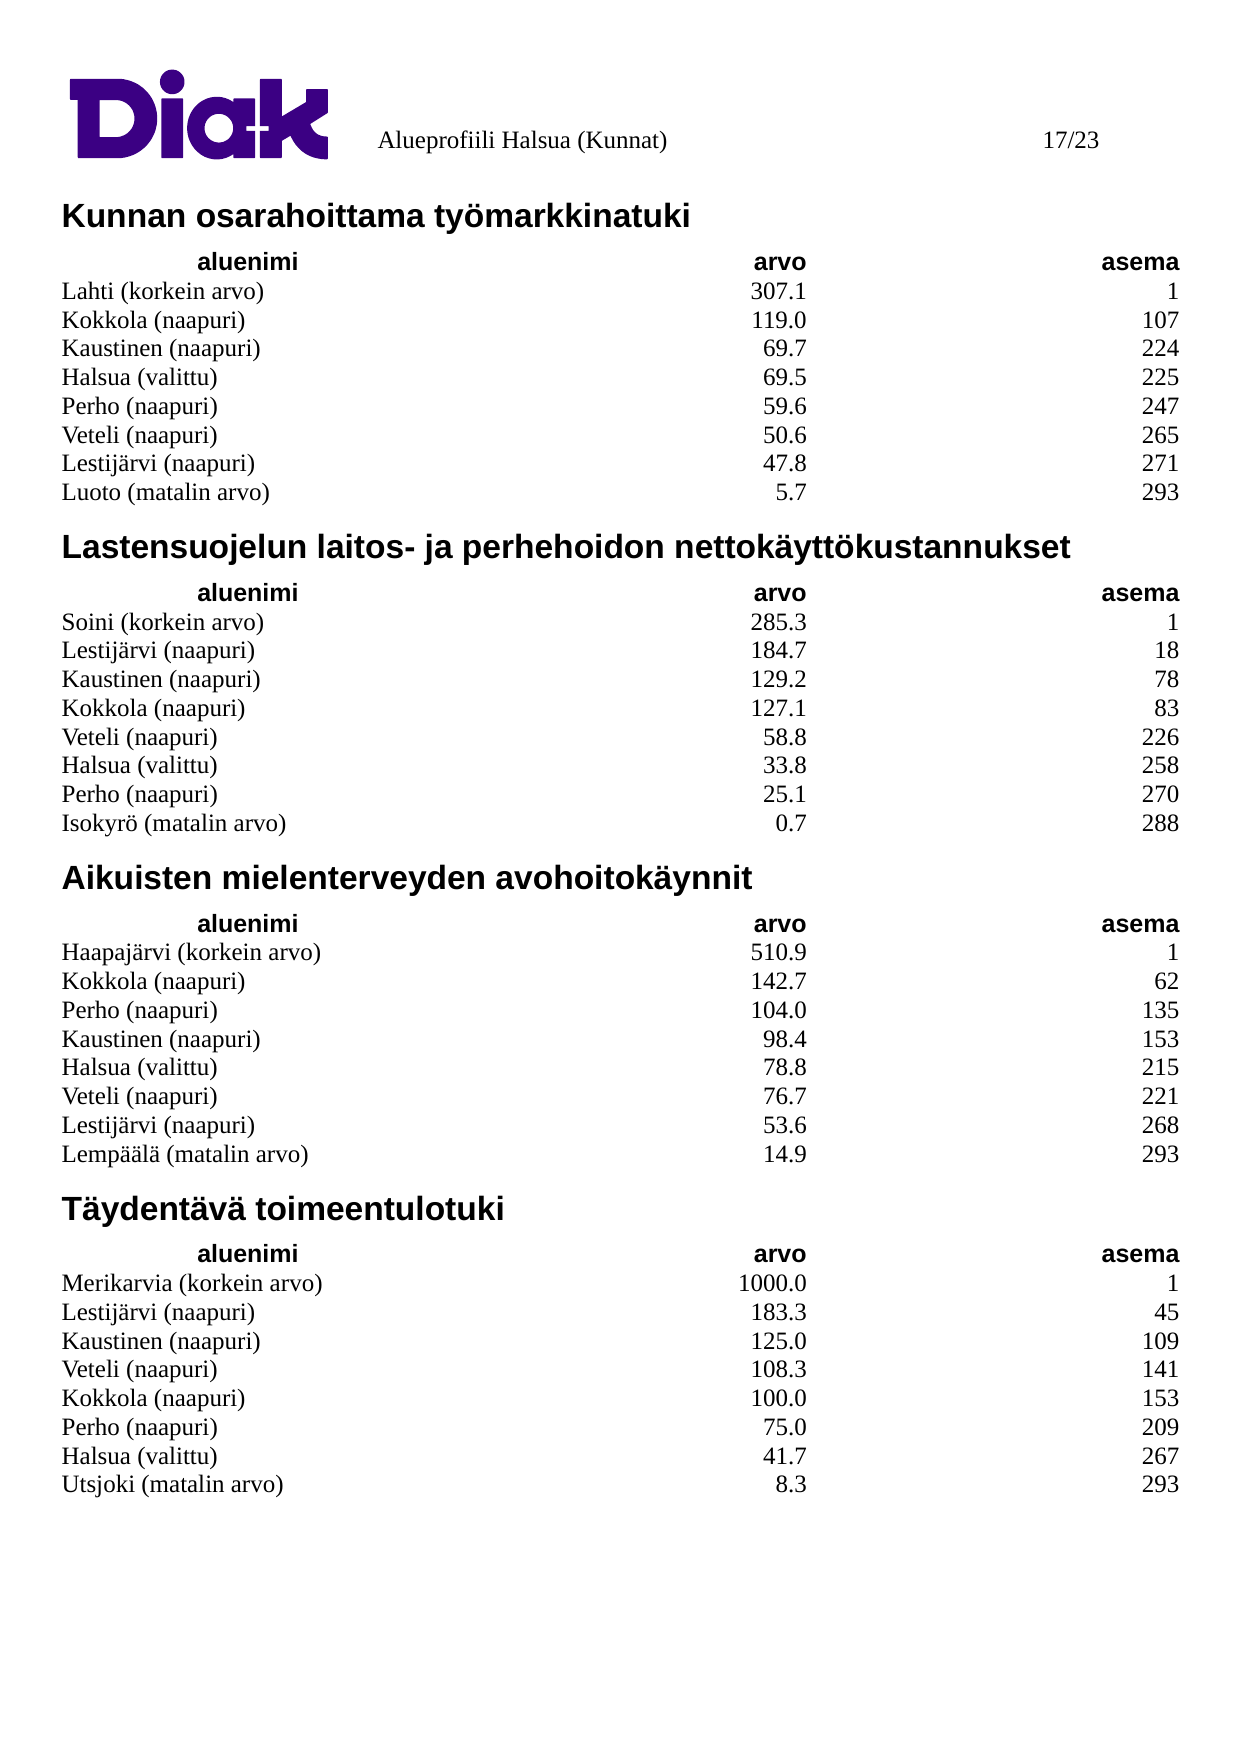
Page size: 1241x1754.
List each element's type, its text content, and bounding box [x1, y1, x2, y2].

table_cell 225 [806, 362, 1179, 391]
table_header arvo [434, 578, 806, 607]
table_cell 153 [806, 1383, 1179, 1412]
subtitle Aikuisten mielenterveyden avohoitokäynnit [61, 858, 1179, 896]
table_cell 293 [806, 1470, 1179, 1498]
table_cell 100.0 [434, 1383, 806, 1412]
table_cell 75.0 [434, 1412, 806, 1441]
table_cell Luoto (matalin arvo) [61, 477, 434, 506]
table_cell 141 [806, 1355, 1179, 1383]
table_cell 108.3 [434, 1355, 806, 1383]
table_cell 129.2 [434, 664, 806, 693]
table_cell 78.8 [434, 1053, 806, 1081]
table_cell 183.3 [434, 1297, 806, 1326]
table_cell 267 [806, 1441, 1179, 1469]
table_cell Lestijärvi (naapuri) [61, 1110, 434, 1139]
table_cell 1 [806, 938, 1179, 966]
table_cell Veteli (naapuri) [61, 1081, 434, 1110]
table_cell Kokkola (naapuri) [61, 1383, 434, 1412]
table_cell 76.7 [434, 1081, 806, 1110]
table_cell Utsjoki (matalin arvo) [61, 1470, 434, 1498]
table_cell 271 [806, 449, 1179, 477]
table_cell 98.4 [434, 1024, 806, 1052]
table_cell 209 [806, 1412, 1179, 1441]
table_header aluenimi [61, 578, 434, 607]
table_header arvo [434, 1240, 806, 1268]
table_cell 265 [806, 420, 1179, 448]
table_cell Halsua (valittu) [61, 1441, 434, 1469]
table_cell Kaustinen (naapuri) [61, 664, 434, 693]
table_cell Haapajärvi (korkein arvo) [61, 938, 434, 966]
table_cell 69.7 [434, 334, 806, 362]
table_cell Lestijärvi (naapuri) [61, 449, 434, 477]
table_cell Lahti (korkein arvo) [61, 276, 434, 305]
table_cell 215 [806, 1053, 1179, 1081]
subtitle Täydentävä toimeentulotuki [61, 1188, 1179, 1227]
table_cell 1 [806, 276, 1179, 305]
table_cell Perho (naapuri) [61, 391, 434, 420]
table_cell 107 [806, 305, 1179, 333]
table_cell Merikarvia (korkein arvo) [61, 1268, 434, 1297]
table_cell 119.0 [434, 305, 806, 333]
table_cell 288 [806, 808, 1179, 837]
table_cell Kokkola (naapuri) [61, 305, 434, 333]
table_cell 293 [806, 1139, 1179, 1167]
table_header arvo [434, 247, 806, 276]
table_cell 1 [806, 1268, 1179, 1297]
table_header aluenimi [61, 909, 434, 937]
subtitle Kunnan osarahoittama työmarkkinatuki [61, 196, 1179, 235]
table_cell Veteli (naapuri) [61, 1355, 434, 1383]
table_cell Lestijärvi (naapuri) [61, 1297, 434, 1326]
table_cell 53.6 [434, 1110, 806, 1139]
table_cell Soini (korkein arvo) [61, 607, 434, 636]
table_header asema [806, 1240, 1179, 1268]
table_cell 1 [806, 607, 1179, 636]
table_header asema [806, 578, 1179, 607]
table_cell 224 [806, 334, 1179, 362]
table_cell 268 [806, 1110, 1179, 1139]
table_header arvo [434, 909, 806, 937]
table_cell Lestijärvi (naapuri) [61, 636, 434, 664]
table_cell Veteli (naapuri) [61, 722, 434, 751]
table_cell Halsua (valittu) [61, 751, 434, 779]
table_cell Kokkola (naapuri) [61, 693, 434, 722]
table_cell 221 [806, 1081, 1179, 1110]
table_cell 69.5 [434, 362, 806, 391]
table_cell Lempäälä (matalin arvo) [61, 1139, 434, 1167]
table_cell 510.9 [434, 938, 806, 966]
table_cell 104.0 [434, 995, 806, 1024]
table_cell 226 [806, 722, 1179, 751]
table_cell 109 [806, 1326, 1179, 1354]
table_cell Kokkola (naapuri) [61, 966, 434, 995]
table_cell 25.1 [434, 779, 806, 808]
table_cell 83 [806, 693, 1179, 722]
table_cell Perho (naapuri) [61, 1412, 434, 1441]
table_cell 125.0 [434, 1326, 806, 1354]
table_cell 142.7 [434, 966, 806, 995]
table_cell 153 [806, 1024, 1179, 1052]
table_cell 293 [806, 477, 1179, 506]
table_cell Perho (naapuri) [61, 779, 434, 808]
table_cell 285.3 [434, 607, 806, 636]
subtitle Lastensuojelun laitos- ja perhehoidon nettokäyttökustannukset [61, 527, 1179, 566]
table_cell Kaustinen (naapuri) [61, 334, 434, 362]
table_cell 184.7 [434, 636, 806, 664]
table_header aluenimi [61, 1240, 434, 1268]
table_cell Veteli (naapuri) [61, 420, 434, 448]
table_cell 62 [806, 966, 1179, 995]
table_cell 33.8 [434, 751, 806, 779]
table_cell 58.8 [434, 722, 806, 751]
table_cell Kaustinen (naapuri) [61, 1326, 434, 1354]
table_cell 78 [806, 664, 1179, 693]
table_cell 1000.0 [434, 1268, 806, 1297]
table_cell Halsua (valittu) [61, 1053, 434, 1081]
table_cell 5.7 [434, 477, 806, 506]
table_header asema [806, 909, 1179, 937]
table_header asema [806, 247, 1179, 276]
table_cell 127.1 [434, 693, 806, 722]
table_cell 135 [806, 995, 1179, 1024]
table_cell 41.7 [434, 1441, 806, 1469]
table_cell 270 [806, 779, 1179, 808]
table_cell Kaustinen (naapuri) [61, 1024, 434, 1052]
table_cell Isokyrö (matalin arvo) [61, 808, 434, 837]
table_cell 307.1 [434, 276, 806, 305]
table_cell Halsua (valittu) [61, 362, 434, 391]
table_cell 45 [806, 1297, 1179, 1326]
table_cell 47.8 [434, 449, 806, 477]
table_cell 258 [806, 751, 1179, 779]
table_cell 0.7 [434, 808, 806, 837]
table_cell 14.9 [434, 1139, 806, 1167]
table_cell 8.3 [434, 1470, 806, 1498]
table_cell 18 [806, 636, 1179, 664]
table_cell 247 [806, 391, 1179, 420]
table_cell Perho (naapuri) [61, 995, 434, 1024]
table_cell 50.6 [434, 420, 806, 448]
table_header aluenimi [61, 247, 434, 276]
table_cell 59.6 [434, 391, 806, 420]
